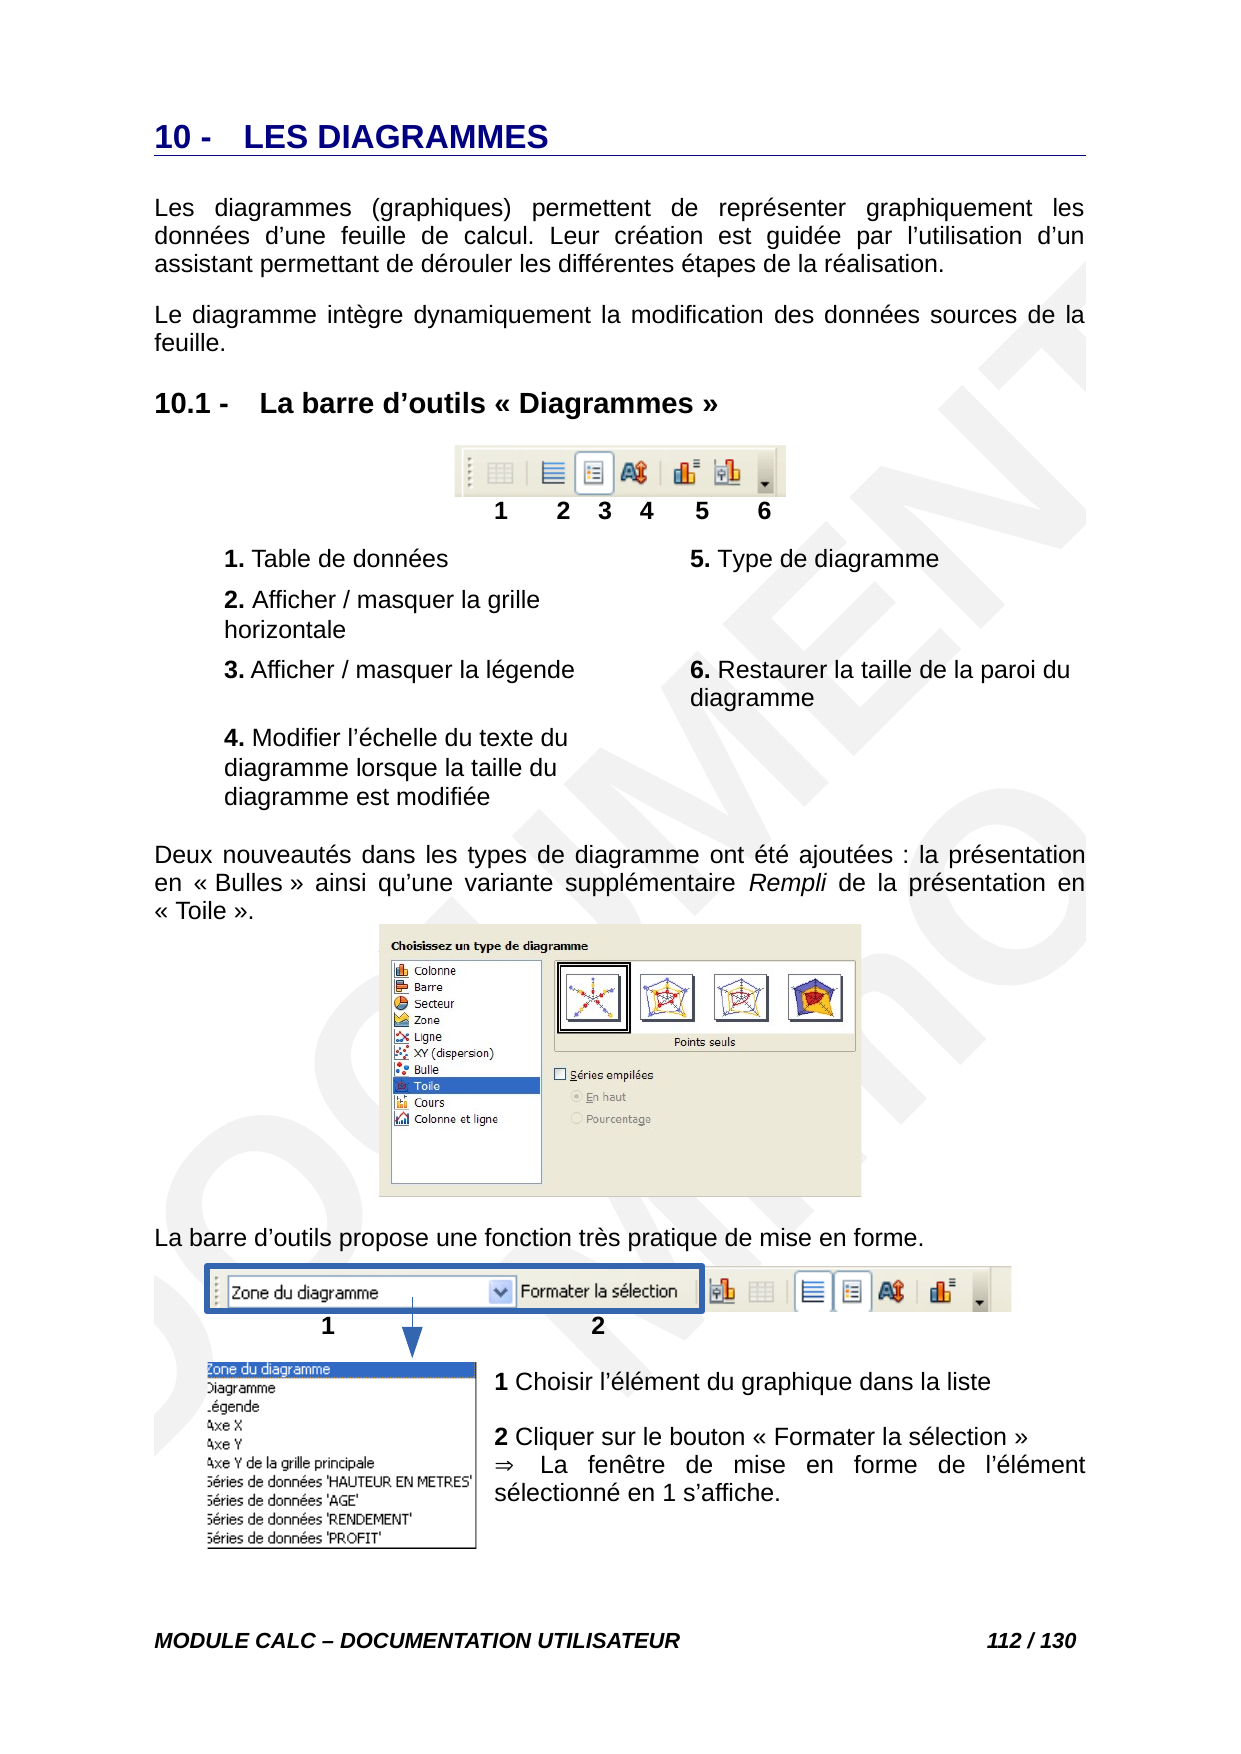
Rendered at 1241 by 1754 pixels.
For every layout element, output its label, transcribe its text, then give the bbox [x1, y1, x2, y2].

text Deux nouveautés dans les types de diagramme ont été ajoutées : la présentation en « Bulles » ainsi qu’une variante supplémentaire Rempli de la présentation en « Toile ». [154, 841, 1086, 924]
picture [705, 1266, 1012, 1312]
subtitle Les diagrammes [154, 118, 1086, 155]
text 1 Choisir l’élément du graphique dans la liste [477, 1367, 1086, 1395]
text  La fenêtre de mise en forme de l’élément sélectionné en 1 s’affiche. [477, 1451, 1086, 1507]
picture [207, 1362, 477, 1549]
table_header 5. Type de diagramme [620, 539, 1086, 579]
text [154, 1423, 207, 1451]
table_cell [620, 580, 1086, 650]
table_cell 6. Restaurer la taille de la paroi du diagramme [620, 650, 1086, 717]
text Les diagrammes (graphiques) permettent de représenter graphiquement les données d’une feuille de calcul. Leur création est guidée par l’utilisation d’un assistant permettant de dérouler les différentes étapes de la réalisation. [154, 194, 1086, 278]
text La barre d’outils propose une fonction très pratique de mise en forme. [154, 1224, 1086, 1252]
subtitle La barre d’outils « Diagrammes » [154, 387, 1086, 419]
picture [378, 924, 862, 1197]
table_cell 2. Afficher / masquer la grille horizontale [154, 580, 620, 650]
text [154, 1451, 207, 1507]
table_cell 4. Modifier l’échelle du texte du diagramme lorsque la taille du diagramme est modifiée [154, 717, 620, 817]
text 1 [154, 1276, 412, 1339]
picture [210, 1269, 699, 1308]
text 2 Cliquer sur le bouton « Formater la sélection » [477, 1423, 1086, 1451]
text Le diagramme intègre dynamiquement la modification des données sources de la feuille. [154, 301, 1086, 357]
text 2 [413, 1276, 1086, 1339]
table_cell [620, 717, 1086, 817]
table_cell 3. Afficher / masquer la légende [154, 650, 620, 717]
text [154, 1367, 207, 1395]
table_header 1. Table de données [154, 539, 620, 579]
